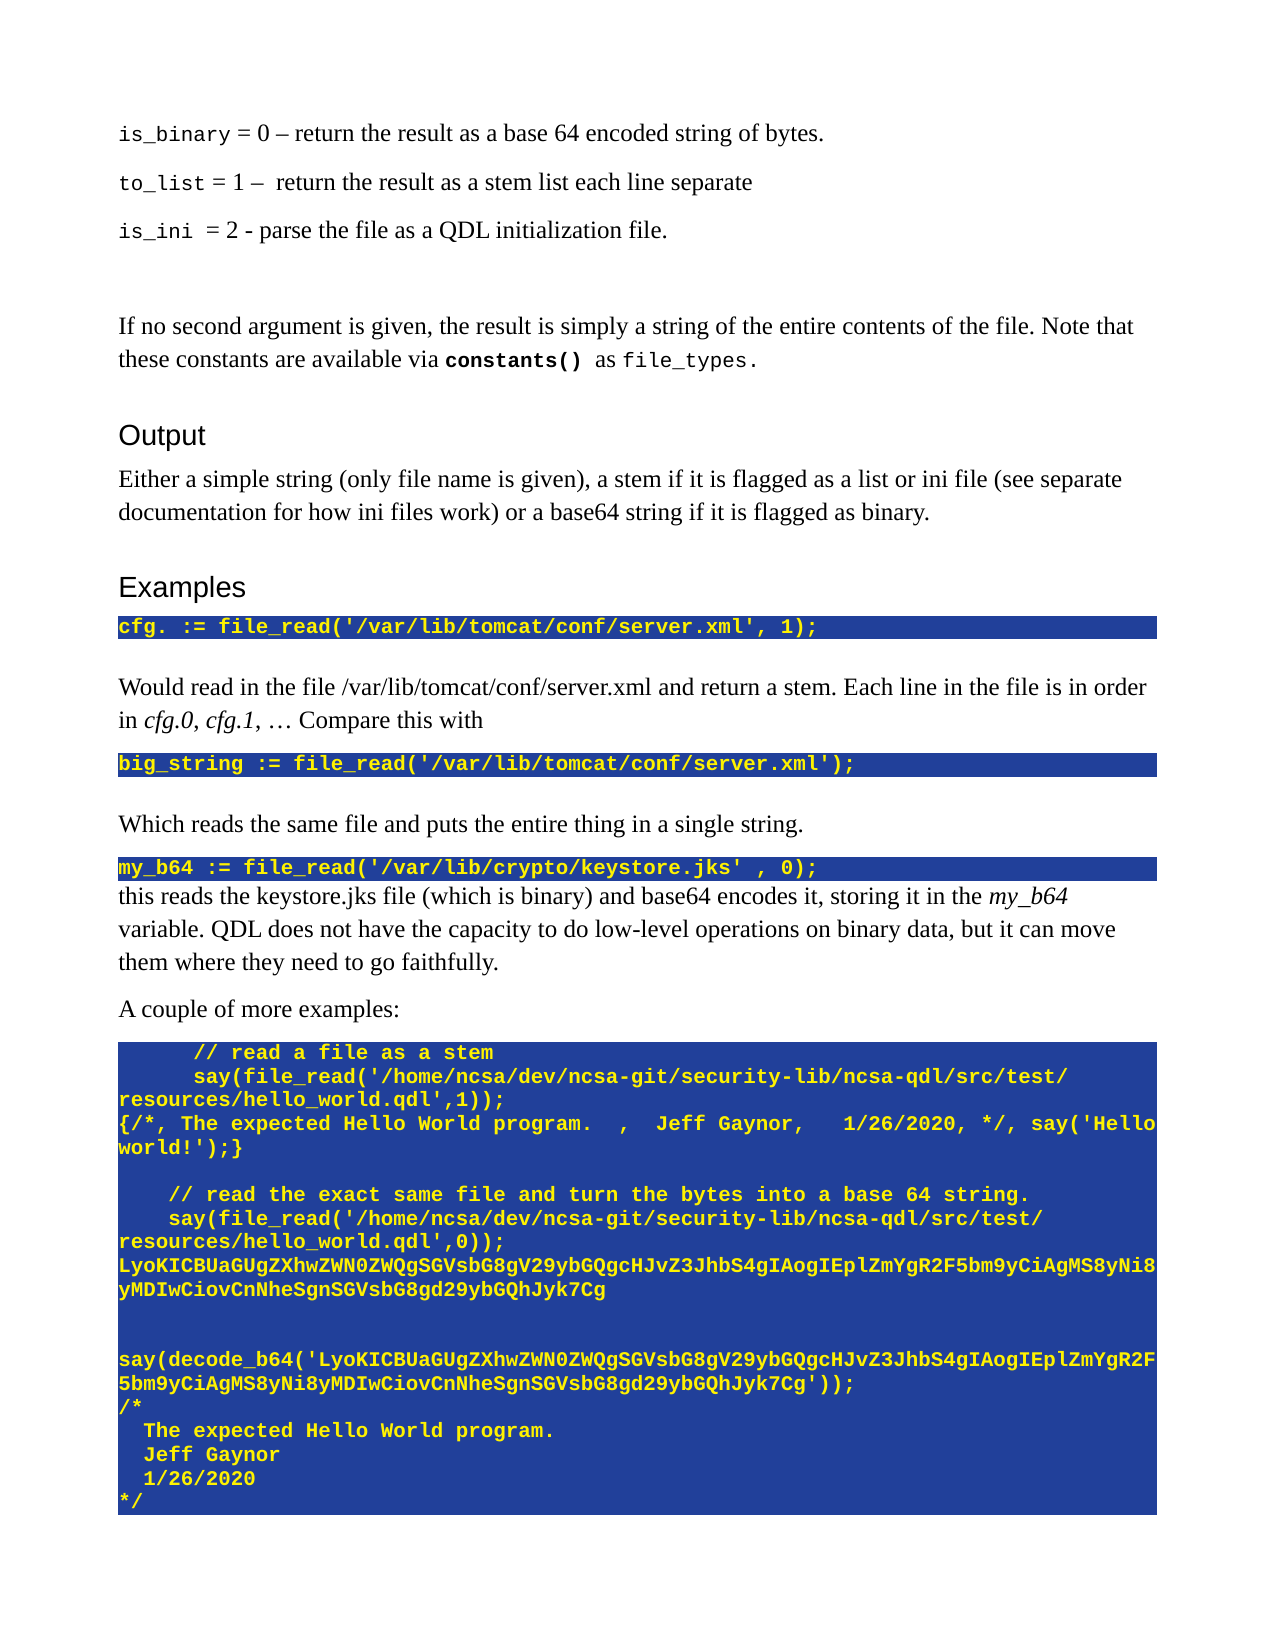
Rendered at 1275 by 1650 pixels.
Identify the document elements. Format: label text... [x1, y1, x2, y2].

text this reads the keystore.jks file (which is binary) and base64 encodes it, storing it in the my_b64 variable. QDL does not have the capacity to do low-level operations on binary data, but it can move them where they need to go faithfully. [118, 881, 1157, 976]
text // read the exact same file and turn the bytes into a base 64 string. [118, 1184, 1157, 1208]
text Either a simple string (only file name is given), a stem if it is flagged as a list or ini file (see separate documentation for how ini files work) or a base64 string if it is flagged as binary. [118, 464, 1157, 526]
text say(file_read('/home/ncsa/dev/ncsa-git/security-lib/ncsa-qdl/src/test/resources/hello_world.qdl',0)); [118, 1208, 1157, 1255]
text my_b64 := file_read('/var/lib/crypto/keystore.jks' , 0); [118, 857, 1157, 881]
text Would read in the file /var/lib/tomcat/conf/server.xml and return a stem. Each line in the file is in order in cfg.0, cfg.1, … Compare this with [118, 639, 1157, 734]
text The expected Hello World program. [118, 1420, 1157, 1444]
text /* [118, 1397, 1157, 1420]
text Jeff Gaynor [118, 1444, 1157, 1468]
text to_list = 1 – return the result as a stem list each line separate [118, 167, 1157, 196]
text {/*, The expected Hello World program. , Jeff Gaynor, 1/26/2020, */, say('Hello world!');} [118, 1113, 1157, 1160]
text A couple of more examples: [118, 994, 1157, 1023]
subtitle Examples [118, 569, 1157, 603]
subtitle Output [118, 418, 1157, 451]
text is_ini = 2 - parse the file as a QDL initialization file. [118, 215, 1157, 245]
text cfg. := file_read('/var/lib/tomcat/conf/server.xml', 1); [118, 616, 1157, 639]
text LyoKICBUaGUgZXhwZWN0ZWQgSGVsbG8gV29ybGQgcHJvZ3JhbS4gIAogIEplZmYgR2F5bm9yCiAgMS8yNi8yMDIwCiovCnNheSgnSGVsbG8gd29ybGQhJyk7Cg [118, 1255, 1157, 1302]
text If no second argument is given, the result is simply a string of the entire contents of the file. Note that these constants are available via constants() as file_types. [118, 311, 1157, 374]
text Which reads the same file and puts the entire thing in a single string. [118, 777, 1157, 838]
text */ [118, 1491, 1157, 1515]
text is_binary = 0 – return the result as a base 64 encoded string of bytes. [118, 118, 1157, 148]
text // read a file as a stem [118, 1042, 1157, 1066]
text big_string := file_read('/var/lib/tomcat/conf/server.xml'); [118, 753, 1157, 777]
text say(file_read('/home/ncsa/dev/ncsa-git/security-lib/ncsa-qdl/src/test/resources/hello_world.qdl',1)); [118, 1066, 1157, 1113]
text 1/26/2020 [118, 1468, 1157, 1491]
text say(decode_b64('LyoKICBUaGUgZXhwZWN0ZWQgSGVsbG8gV29ybGQgcHJvZ3JhbS4gIAogIEplZmYgR2F5bm9yCiAgMS8yNi8yMDIwCiovCnNheSgnSGVsbG8gd29ybGQhJyk7Cg')); [118, 1326, 1157, 1397]
